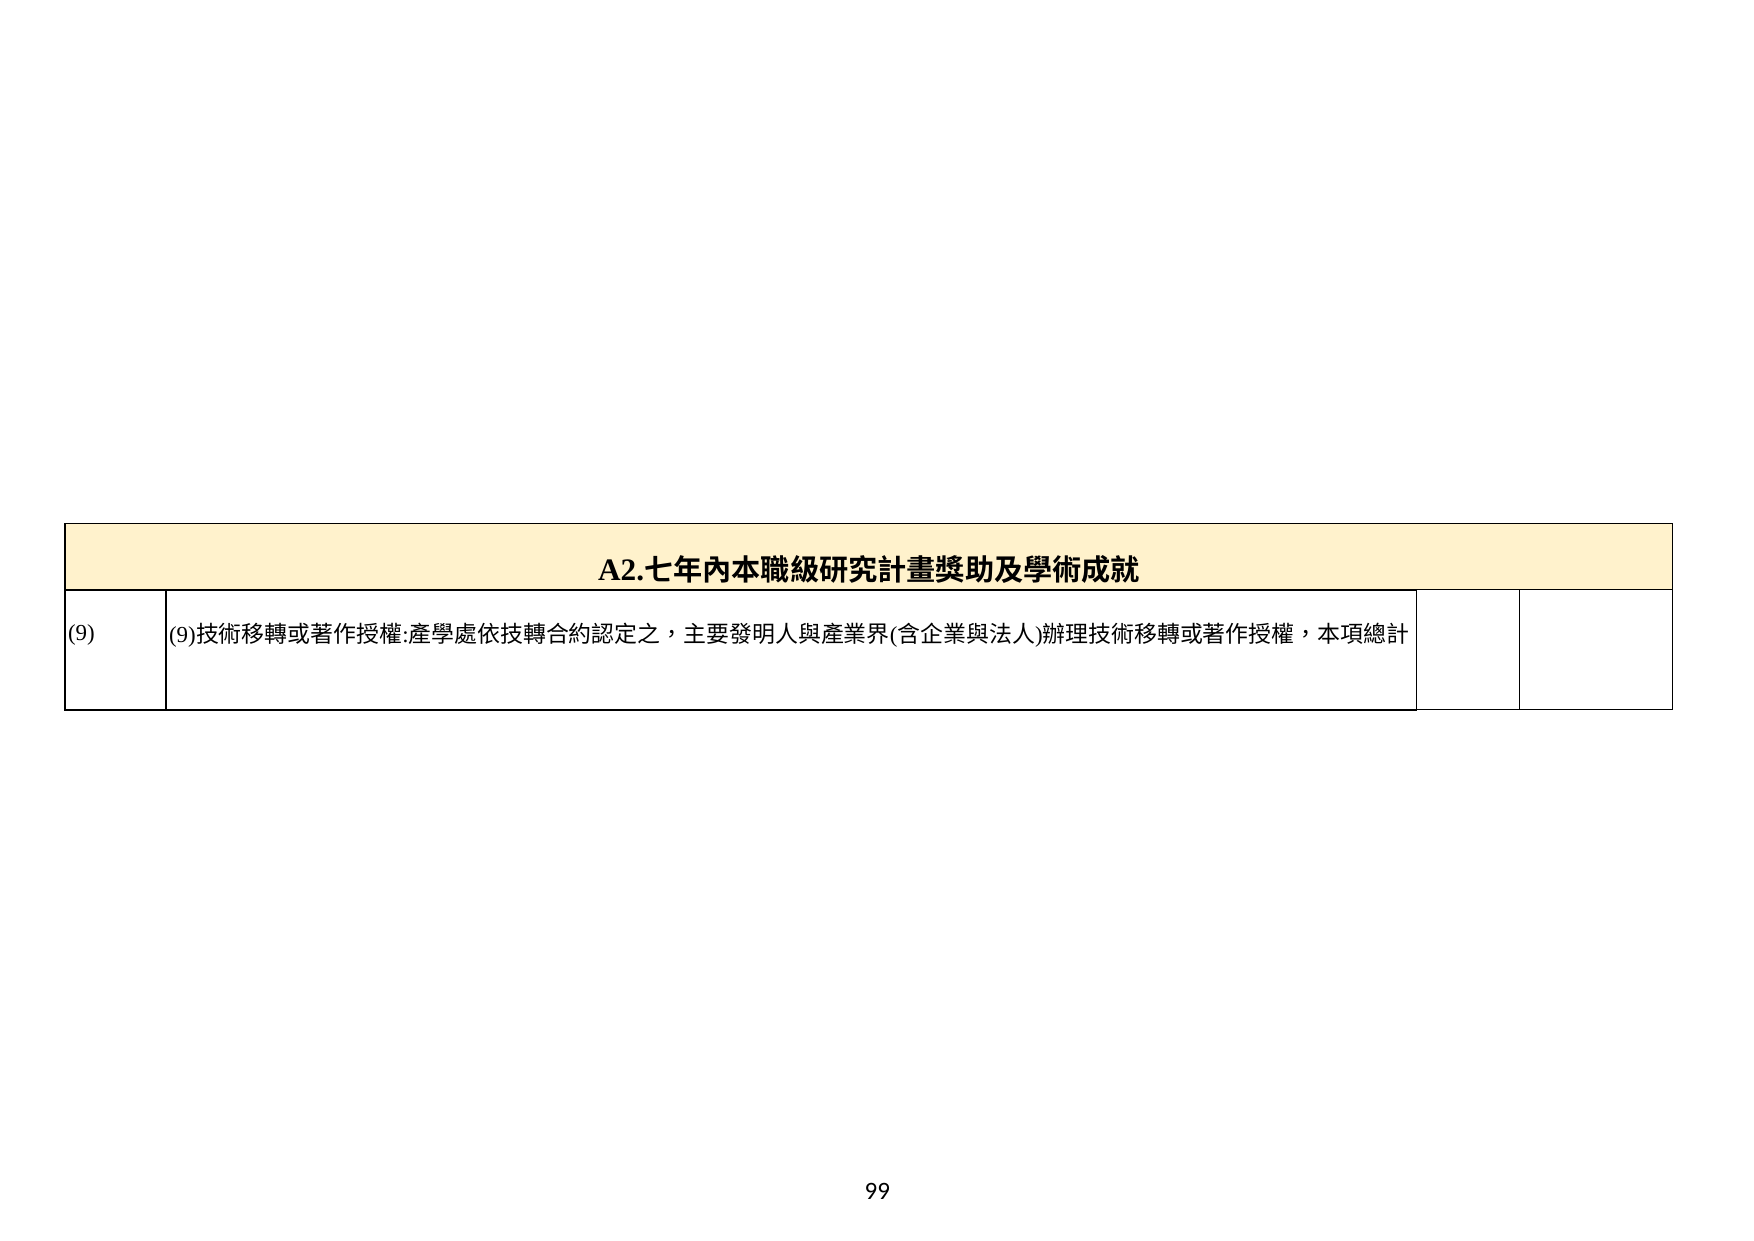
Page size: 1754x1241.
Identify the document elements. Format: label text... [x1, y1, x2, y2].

table_cell [1417, 590, 1519, 709]
table_header A2.七年內本職級研究計畫獎助及學術成就 [66, 524, 1672, 589]
table_cell (9)技術移轉或著作授權:產學處依技轉合約認定之，主要發明人與產業界(含企業與法人)辦理技術移轉或著作授權，本項總計 [167, 591, 1416, 709]
table_cell [1520, 590, 1672, 709]
table_cell (9) [66, 591, 165, 709]
